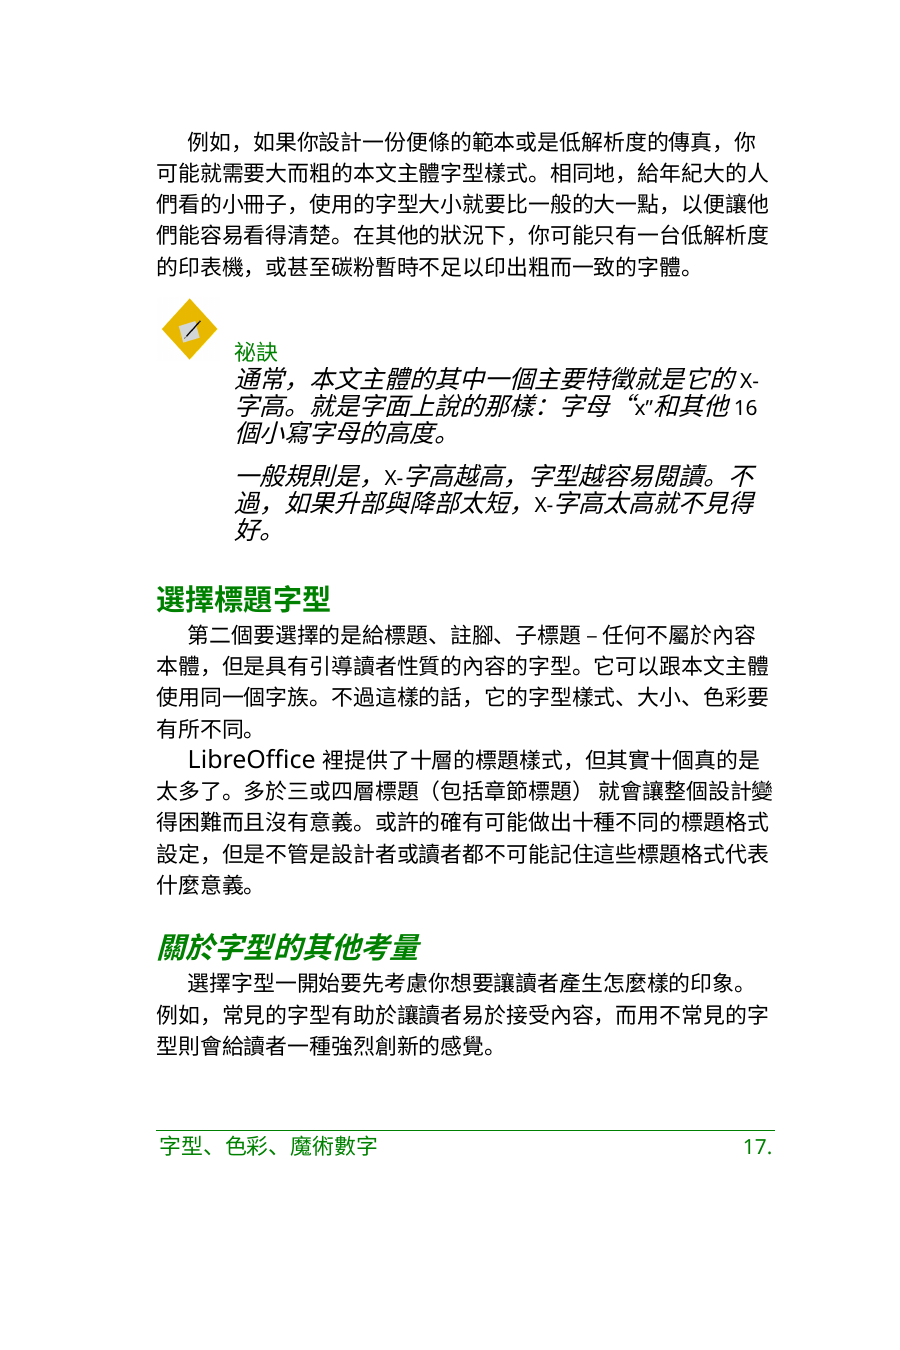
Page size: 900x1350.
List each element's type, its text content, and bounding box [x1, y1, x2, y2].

picture [157, 297, 220, 361]
text 例如，如果你設計一份便條的範本或是低解析度的傳真，你可能就需要大而粗的本文主體字型樣式。相同地，給年紀大的人們看的小冊子，使用的字型大小就要比一般的大一點，以便讓他們能容易看得清楚。在其他的狀況下，你可能只有一台低解析度的印表機，或甚至碳粉暫時不足以印出粗而一致的字體。 [156, 125, 775, 281]
text 選擇字型一開始要先考慮你想要讓讀者產生怎麼樣的印象。例如，常見的字型有助於讓讀者易於接受內容，而用不常見的字型則會給讀者一種強烈創新的感覺。 [156, 967, 775, 1061]
text 通常，本文主體的其中一個主要特徵就是它的 X-字高。就是字面上說的那樣：字母“x”和其他 16 個小寫字母的高度。 [234, 367, 775, 448]
text 一般規則是，X-字高越高，字型越容易閱讀。不過，如果升部與降部太短，X-字高太高就不見得好。 [234, 463, 775, 545]
subtitle 選擇標題字型 [156, 576, 775, 618]
text 第二個要選擇的是給標題、註腳、子標題 – 任何不屬於內容本體，但是具有引導讀者性質的內容的字型。它可以跟本文主體使用同一個字族。不過這樣的話，它的字型樣式、大小、色彩要有所不同。 [156, 618, 775, 743]
text LibreOffice 裡提供了十層的標題樣式，但其實十個真的是太多了。多於三或四層標題（包括章節標題） 就會讓整個設計變得困難而且沒有意義。或許的確有可能做出十種不同的標題格式設定，但是不管是設計者或讀者都不可能記住這些標題格式代表什麼意義。 [156, 743, 775, 899]
subtitle 關於字型的其他考量 [156, 924, 775, 967]
list 祕訣 [156, 297, 775, 367]
